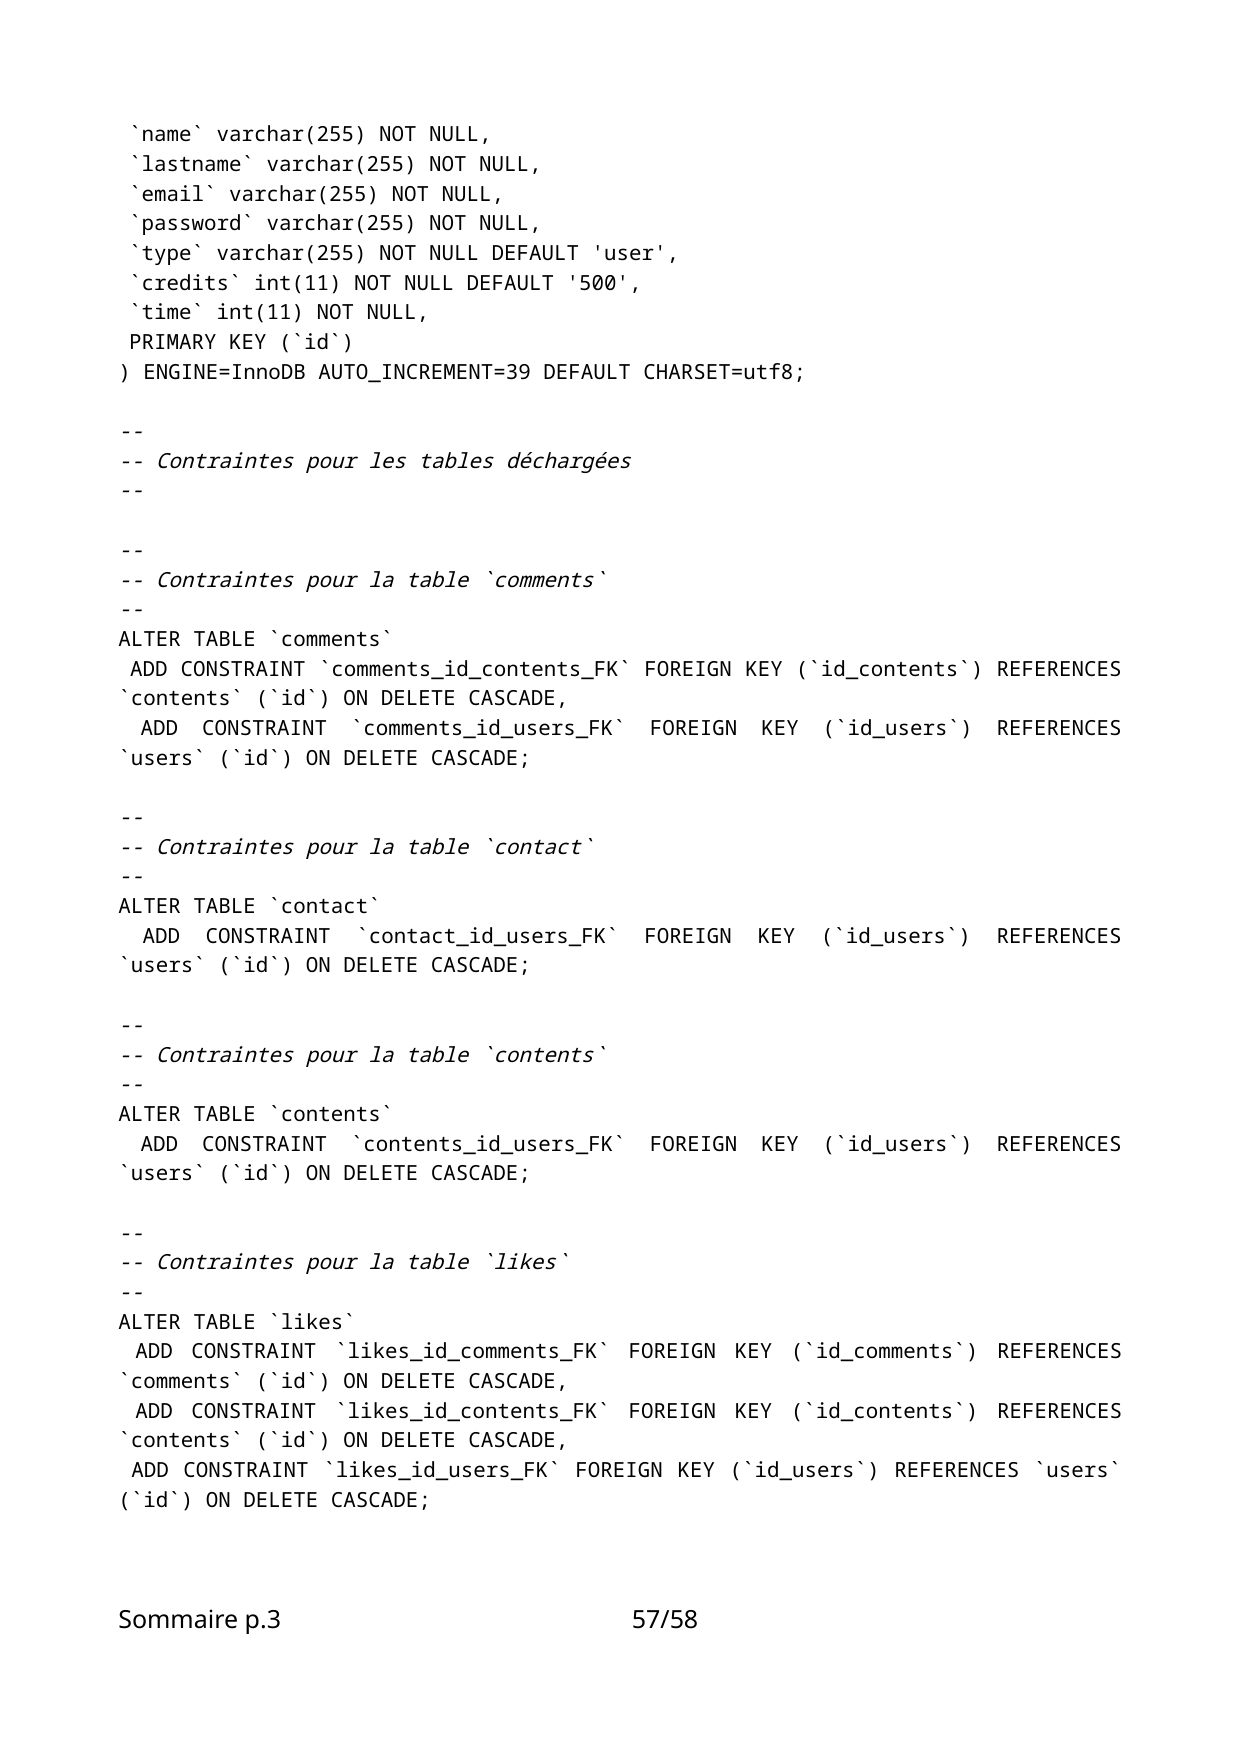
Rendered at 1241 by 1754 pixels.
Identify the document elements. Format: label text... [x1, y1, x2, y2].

text -- [118, 801, 1122, 831]
text ADD CONSTRAINT `likes_id_comments_FK` FOREIGN KEY (`id_comments`) REFERENCES `comments` (`id`) ON DELETE CASCADE, [118, 1335, 1122, 1395]
text -- Contraintes pour la table `contact` [118, 831, 1122, 860]
text -- Contraintes pour les tables déchargées [118, 445, 1122, 474]
text ADD CONSTRAINT `comments_id_users_FK` FOREIGN KEY (`id_users`) REFERENCES `users` (`id`) ON DELETE CASCADE; [118, 712, 1122, 771]
text -- Contraintes pour la table `likes` [118, 1246, 1122, 1276]
text -- Contraintes pour la table `contents` [118, 1038, 1122, 1068]
text ADD CONSTRAINT `comments_id_contents_FK` FOREIGN KEY (`id_contents`) REFERENCES `contents` (`id`) ON DELETE CASCADE, [118, 652, 1122, 712]
text -- [118, 1276, 1122, 1306]
text -- [118, 415, 1122, 445]
text `password` varchar(255) NOT NULL, [118, 207, 1122, 237]
text ) ENGINE=InnoDB AUTO_INCREMENT=39 DEFAULT CHARSET=utf8; [118, 356, 1122, 385]
text `credits` int(11) NOT NULL DEFAULT '500', [118, 267, 1122, 296]
text -- [118, 1009, 1122, 1038]
text -- [118, 593, 1122, 623]
text ALTER TABLE `contents` [118, 1098, 1122, 1127]
text `time` int(11) NOT NULL, [118, 296, 1122, 326]
text `type` varchar(255) NOT NULL DEFAULT 'user', [118, 237, 1122, 267]
text ADD CONSTRAINT `contents_id_users_FK` FOREIGN KEY (`id_users`) REFERENCES `users` (`id`) ON DELETE CASCADE; [118, 1127, 1122, 1187]
text -- [118, 1217, 1122, 1246]
text ALTER TABLE `contact` [118, 890, 1122, 920]
text -- [118, 534, 1122, 563]
text -- [118, 474, 1122, 504]
text ADD CONSTRAINT `contact_id_users_FK` FOREIGN KEY (`id_users`) REFERENCES `users` (`id`) ON DELETE CASCADE; [118, 920, 1122, 979]
text -- [118, 860, 1122, 890]
text `lastname` varchar(255) NOT NULL, [118, 148, 1122, 177]
text -- Contraintes pour la table `comments` [118, 563, 1122, 593]
text -- [118, 1068, 1122, 1098]
text PRIMARY KEY (`id`) [118, 326, 1122, 356]
text `email` varchar(255) NOT NULL, [118, 177, 1122, 207]
text ADD CONSTRAINT `likes_id_contents_FK` FOREIGN KEY (`id_contents`) REFERENCES `contents` (`id`) ON DELETE CASCADE, [118, 1395, 1122, 1454]
text ALTER TABLE `comments` [118, 623, 1122, 652]
text ADD CONSTRAINT `likes_id_users_FK` FOREIGN KEY (`id_users`) REFERENCES `users` (`id`) ON DELETE CASCADE; [118, 1454, 1122, 1513]
text `name` varchar(255) NOT NULL, [118, 118, 1122, 148]
text ALTER TABLE `likes` [118, 1306, 1122, 1335]
